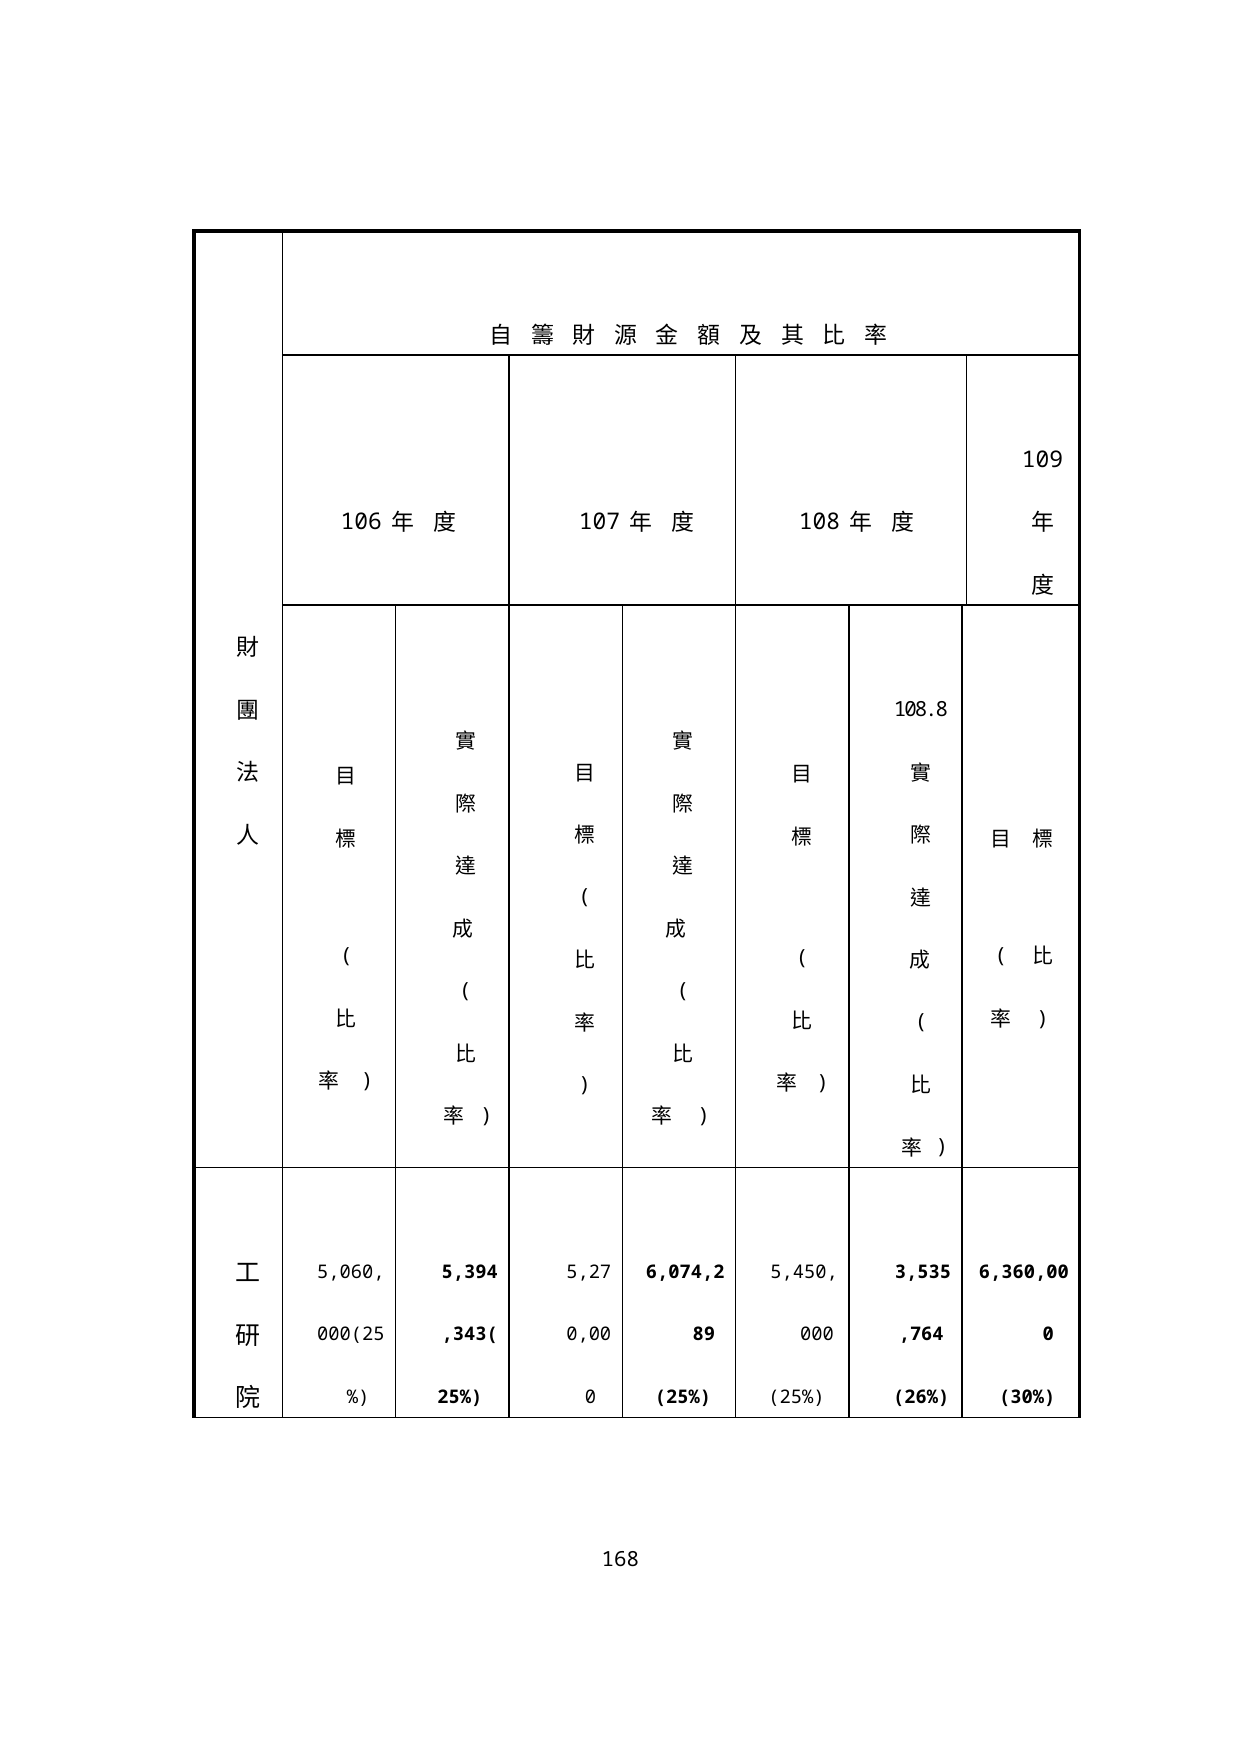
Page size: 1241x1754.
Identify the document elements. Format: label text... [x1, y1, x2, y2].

table_cell 108年度 [736, 356, 966, 604]
table_cell 工研院 [196, 1168, 282, 1417]
table_cell 目標 (比率) [963, 606, 1078, 1167]
table_cell 目標 (比率) [736, 606, 848, 1167]
table_cell 108.8實際達成(比率) [850, 606, 961, 1167]
table_cell 實際達成(比率) [396, 606, 508, 1167]
table_header 財團法人 [196, 233, 282, 1167]
table_cell 109年度 [967, 356, 1078, 604]
table_cell 6,074,289 (25%) [623, 1168, 735, 1417]
table_cell 6,360,000 (30%) [963, 1168, 1078, 1417]
table_cell 目標 (比率) [283, 606, 395, 1167]
table_cell 實際達成(比率) [623, 606, 735, 1167]
table_cell 目標 (比率) [510, 606, 622, 1167]
table_cell 5,450,000 (25%) [736, 1168, 848, 1417]
table_cell 5,270,000 [510, 1168, 622, 1417]
table_cell 5,394,343(25%) [396, 1168, 508, 1417]
table_cell 5,060,000(25%) [283, 1168, 395, 1417]
table_cell 3,535,764 (26%) [850, 1168, 961, 1417]
table_cell 107年度 [510, 356, 735, 604]
table_cell 106年度 [283, 356, 508, 604]
table_header 自籌財源金額及其比率 [283, 233, 1078, 354]
